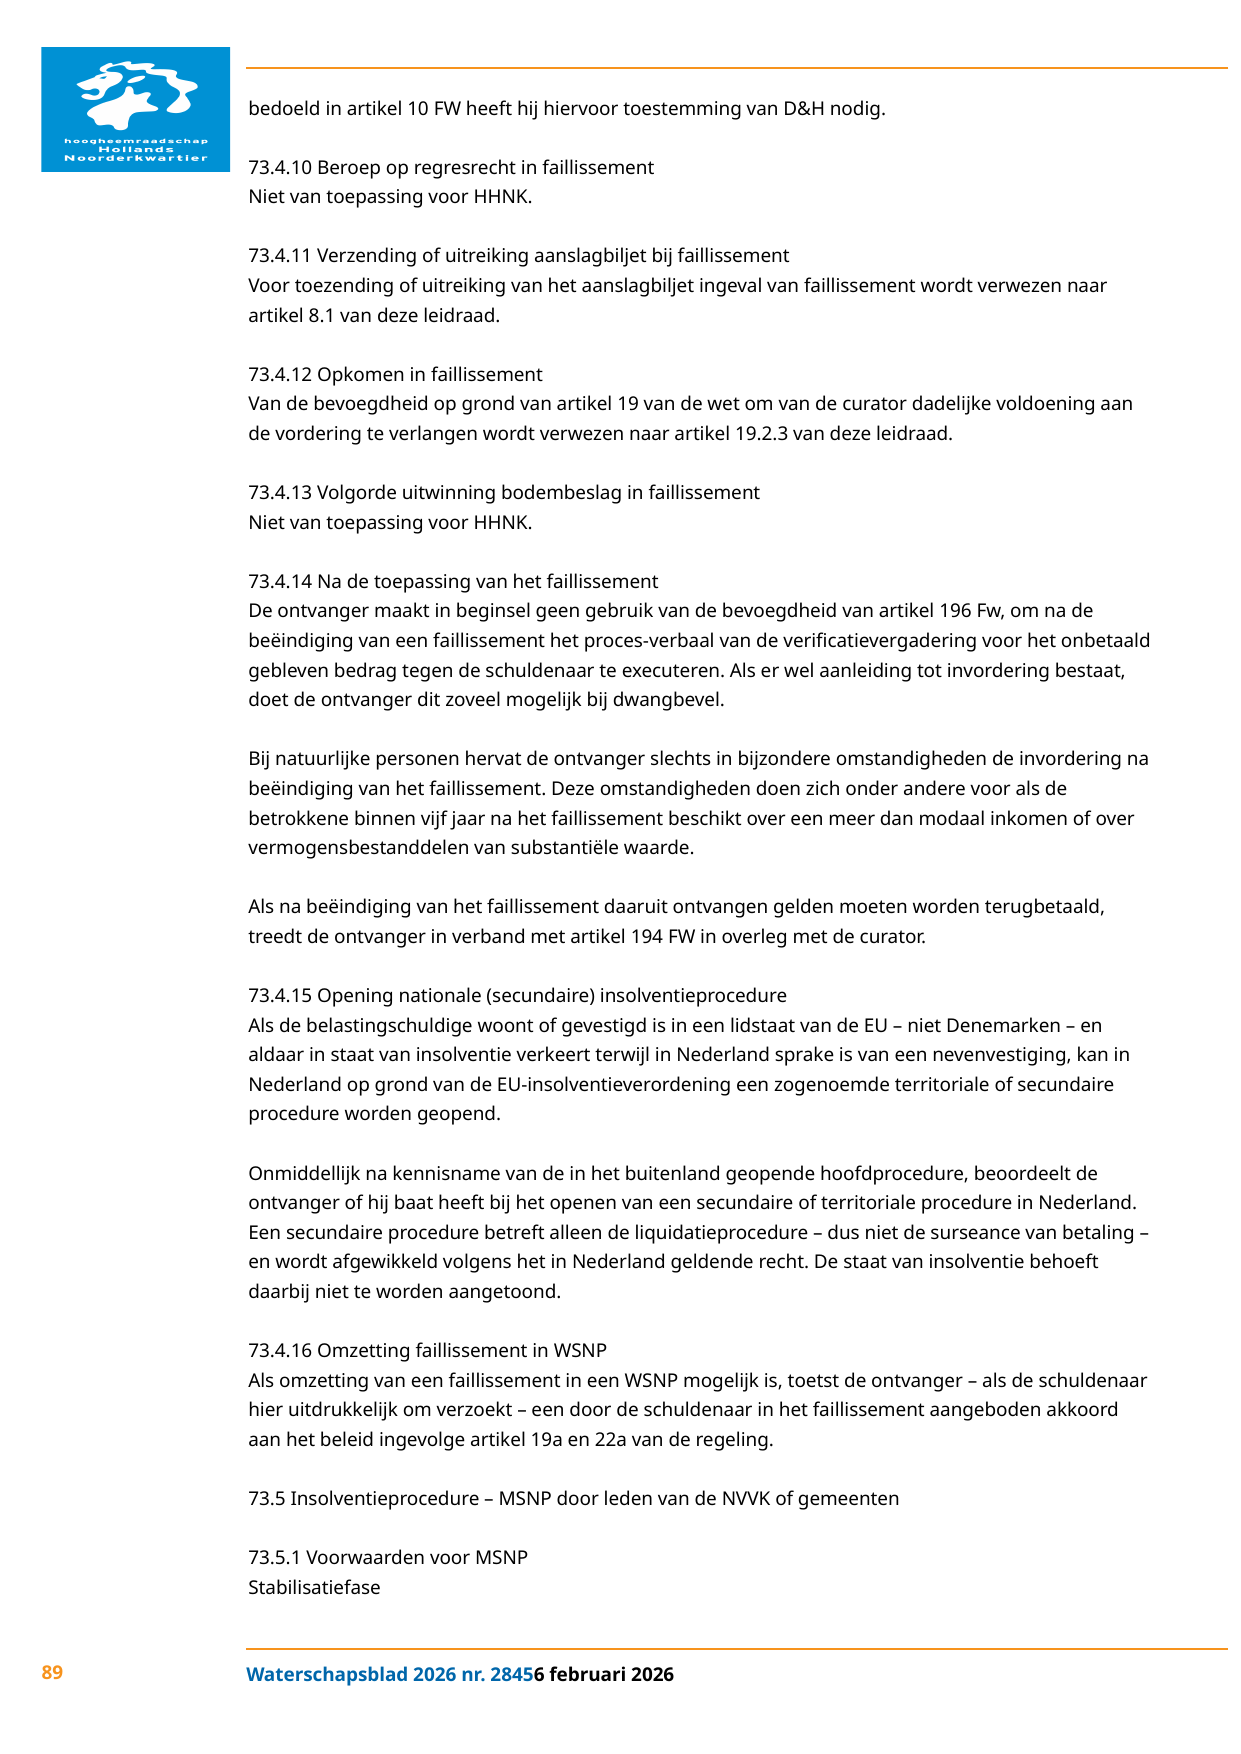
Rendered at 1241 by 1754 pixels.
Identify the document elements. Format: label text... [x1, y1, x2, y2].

text 73.4.10 Beroep op regresrecht in faillissement [248, 154, 1152, 180]
text Niet van toepassing voor HHNK. [248, 509, 1152, 535]
text 73.4.15 Opening nationale (secundaire) insolventieprocedure [248, 982, 1152, 1008]
text 73.4.16 Omzetting faillissement in WSNP [248, 1337, 1152, 1363]
text 73.5 Insolventieprocedure – MSNP door leden van de NVVK of gemeenten [248, 1485, 1152, 1511]
text Bij natuurlijke personen hervat de ontvanger slechts in bijzondere omstandigheden de invordering na beëindiging van het faillissement. Deze omstandigheden doen zich onder andere voor als de betrokkene binnen vijf jaar na het faillissement beschikt over een meer dan modaal inkomen of over vermogensbestanddelen van substantiële waarde. [248, 746, 1152, 860]
text Niet van toepassing voor HHNK. [248, 183, 1152, 209]
text 73.5.1 Voorwaarden voor MSNP [248, 1544, 1152, 1570]
text 73.4.14 Na de toepassing van het faillissement [248, 568, 1152, 594]
text Stabilisatiefase [248, 1574, 1152, 1600]
text bedoeld in artikel 10 FW heeft hij hiervoor toestemming van D&H nodig. [248, 95, 1152, 121]
picture [78, 64, 122, 99]
text Als omzetting van een faillissement in een WSNP mogelijk is, toetst de ontvanger – als de schuldenaar hier uitdrukkelijk om verzoekt – een door de schuldenaar in het faillissement aangeboden akkoord aan het beleid ingevolge artikel 19a en 22a van de regeling. [248, 1367, 1152, 1452]
text Als de belastingschuldige woont of gevestigd is in een lidstaat van de EU – niet Denemarken – en aldaar in staat van insolventie verkeert terwijl in Nederland sprake is van een nevenvestiging, kan in Nederland op grond van de EU-insolventieverordening een zogenoemde territoriale of secundaire procedure worden geopend. [248, 1012, 1152, 1126]
picture [88, 87, 157, 130]
text 73.4.13 Volgorde uitwinning bodembeslag in faillissement [248, 479, 1152, 505]
text Van de bevoegdheid op grond van artikel 19 van de wet om van de curator dadelijke voldoening aan de vordering te verlangen wordt verwezen naar artikel 19.2.3 van deze leidraad. [248, 391, 1152, 446]
text Als na beëindiging van het faillissement daaruit ontvangen gelden moeten worden terugbetaald, treedt de ontvanger in verband met artikel 194 FW in overleg met de curator. [248, 893, 1152, 949]
text Onmiddellijk na kennisname van de in het buitenland geopende hoofdprocedure, beoordeelt de ontvanger of hij baat heeft bij het openen van een secundaire of territoriale procedure in Nederland. Een secundaire procedure betreft alleen de liquidatieprocedure – dus niet de surseance van betaling – en wordt afgewikkeld volgens het in Nederland geldende recht. De staat van insolventie behoeft daarbij niet te worden aangetoond. [248, 1160, 1152, 1304]
text Voor toezending of uitreiking van het aanslagbiljet ingeval van faillissement wordt verwezen naar artikel 8.1 van deze leidraad. [248, 272, 1152, 328]
picture [129, 76, 144, 82]
text 73.4.11 Verzending of uitreiking aanslagbiljet bij faillissement [248, 243, 1152, 268]
text 73.4.12 Opkomen in faillissement [248, 361, 1152, 387]
text De ontvanger maakt in beginsel geen gebruik van de bevoegdheid van artikel 196 Fw, om na de beëindiging van een faillissement het proces-verbaal van de verificatievergadering voor het onbetaald gebleven bedrag tegen de schuldenaar te executeren. Als er wel aanleiding tot invordering bestaat, doet de ontvanger dit zoveel mogelijk bij dwangbevel. [248, 598, 1152, 712]
picture [118, 62, 197, 112]
